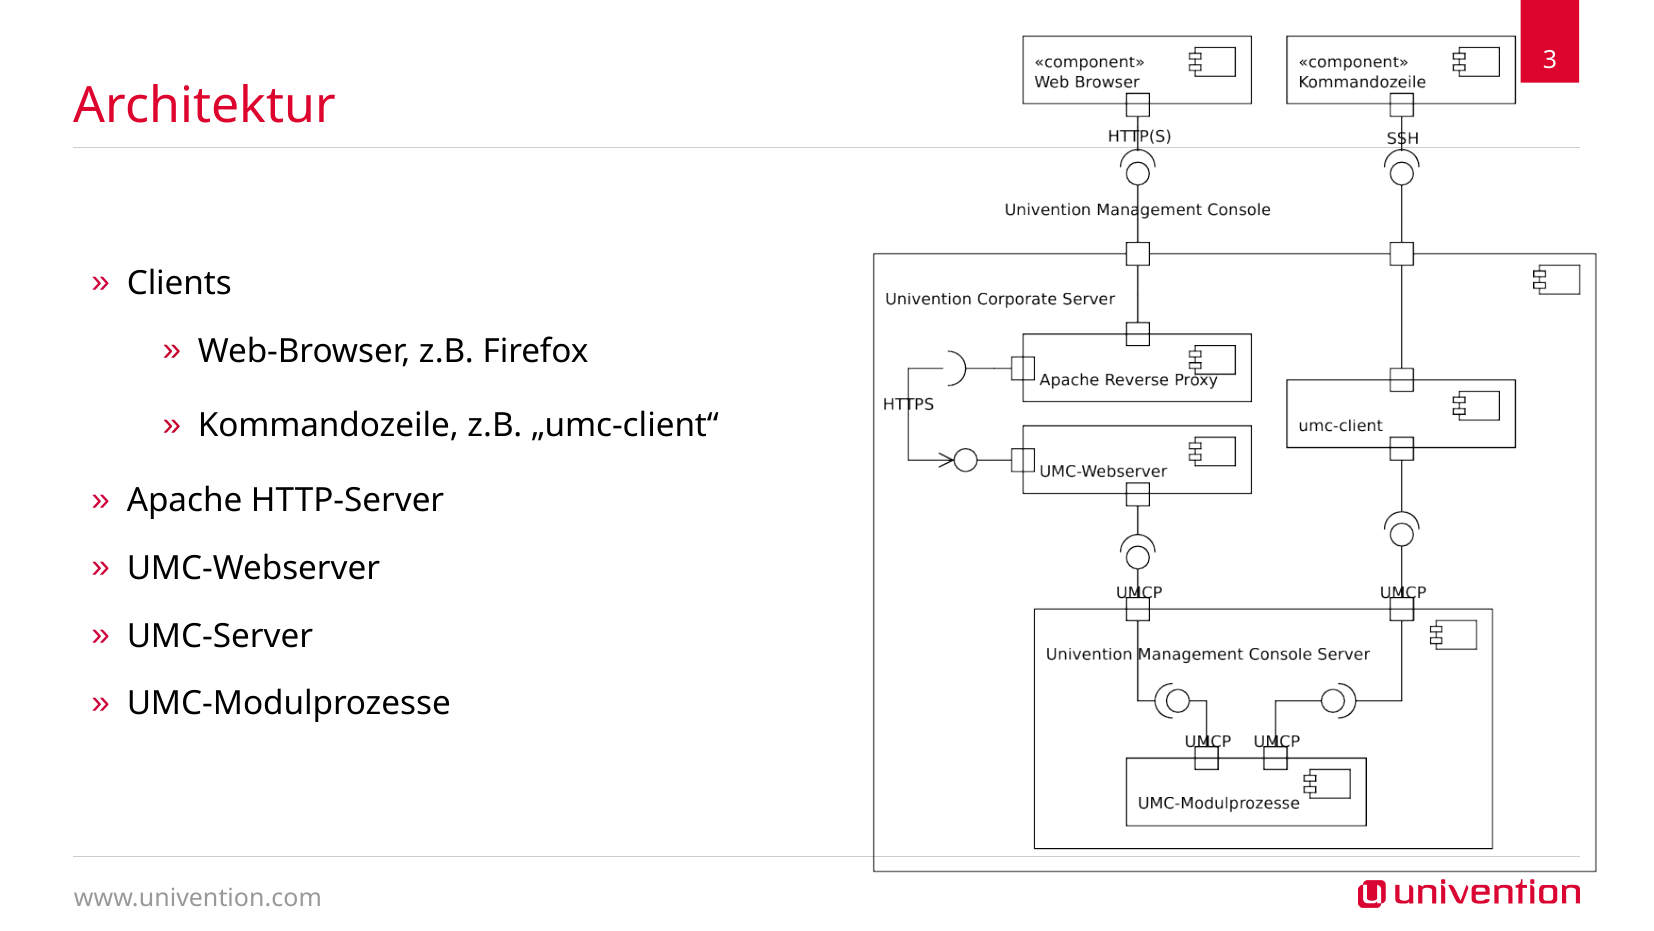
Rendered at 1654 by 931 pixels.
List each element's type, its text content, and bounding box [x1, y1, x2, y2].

picture [832, 11, 1633, 908]
list Clients Web-Browser, z.B. Firefox Kommandozeile, z.B. „umc-client“ Apache HTTP-Server UMC-Webserver UMC-Server UMC-Modulprozesse [73, 236, 832, 776]
title Architektur [73, 59, 832, 148]
